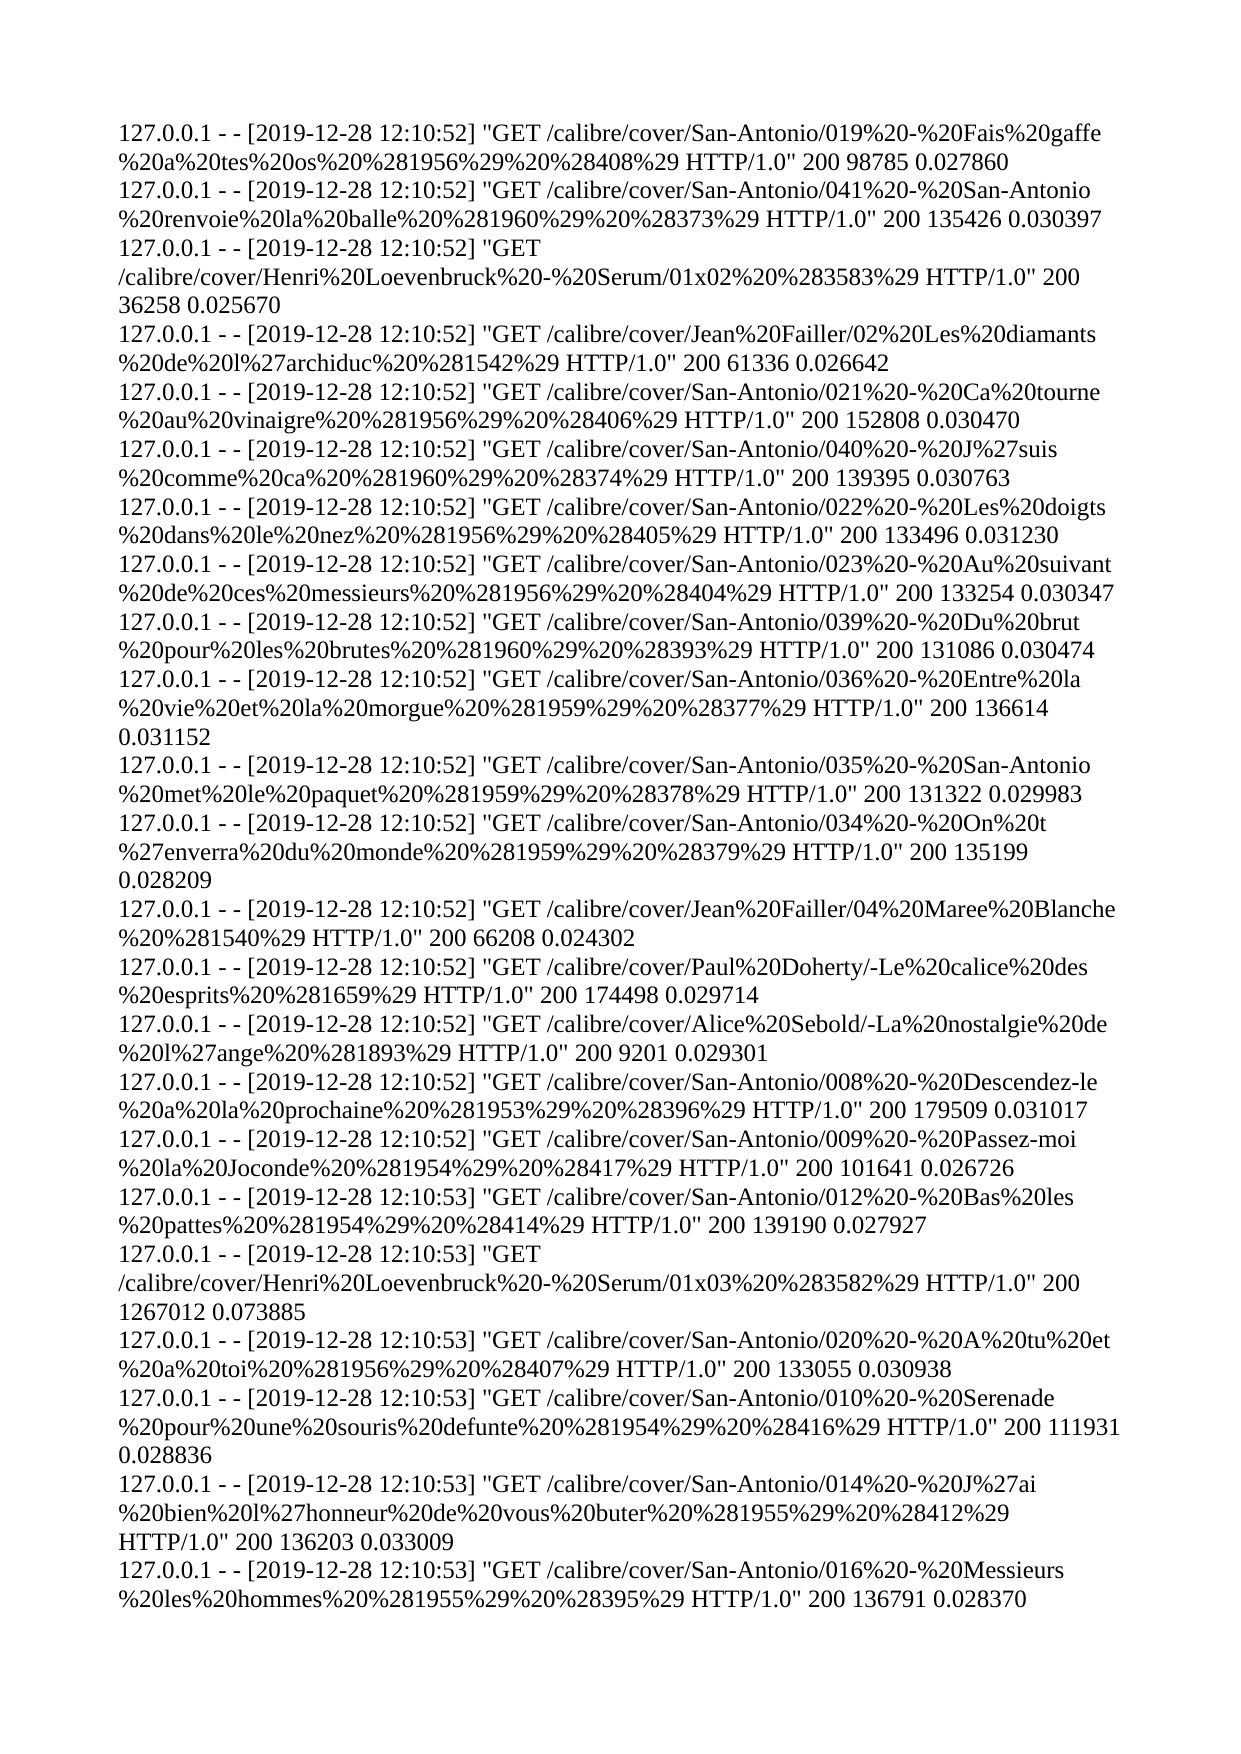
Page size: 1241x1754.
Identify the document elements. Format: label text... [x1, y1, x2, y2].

text 127.0.0.1 - - [2019-12-28 12:10:52] "GET /calibre/cover/San-Antonio/019%20-%20Fais%20gaffe%20a%20tes%20os%20%281956%29%20%28408%29 HTTP/1.0" 200 98785 0.027860 127.0.0.1 - - [2019-12-28 12:10:52] "GET /calibre/cover/San-Antonio/041%20-%20San-Antonio%20renvoie%20la%20balle%20%281960%29%20%28373%29 HTTP/1.0" 200 135426 0.030397 127.0.0.1 - - [2019-12-28 12:10:52] "GET /calibre/cover/Henri%20Loevenbruck%20-%20Serum/01x02%20%283583%29 HTTP/1.0" 200 36258 0.025670 127.0.0.1 - - [2019-12-28 12:10:52] "GET /calibre/cover/Jean%20Failler/02%20Les%20diamants%20de%20l%27archiduc%20%281542%29 HTTP/1.0" 200 61336 0.026642 127.0.0.1 - - [2019-12-28 12:10:52] "GET /calibre/cover/San-Antonio/021%20-%20Ca%20tourne%20au%20vinaigre%20%281956%29%20%28406%29 HTTP/1.0" 200 152808 0.030470 127.0.0.1 - - [2019-12-28 12:10:52] "GET /calibre/cover/San-Antonio/040%20-%20J%27suis%20comme%20ca%20%281960%29%20%28374%29 HTTP/1.0" 200 139395 0.030763 127.0.0.1 - - [2019-12-28 12:10:52] "GET /calibre/cover/San-Antonio/022%20-%20Les%20doigts%20dans%20le%20nez%20%281956%29%20%28405%29 HTTP/1.0" 200 133496 0.031230 127.0.0.1 - - [2019-12-28 12:10:52] "GET /calibre/cover/San-Antonio/023%20-%20Au%20suivant%20de%20ces%20messieurs%20%281956%29%20%28404%29 HTTP/1.0" 200 133254 0.030347 127.0.0.1 - - [2019-12-28 12:10:52] "GET /calibre/cover/San-Antonio/039%20-%20Du%20brut%20pour%20les%20brutes%20%281960%29%20%28393%29 HTTP/1.0" 200 131086 0.030474 127.0.0.1 - - [2019-12-28 12:10:52] "GET /calibre/cover/San-Antonio/036%20-%20Entre%20la%20vie%20et%20la%20morgue%20%281959%29%20%28377%29 HTTP/1.0" 200 136614 0.031152 127.0.0.1 - - [2019-12-28 12:10:52] "GET /calibre/cover/San-Antonio/035%20-%20San-Antonio%20met%20le%20paquet%20%281959%29%20%28378%29 HTTP/1.0" 200 131322 0.029983 127.0.0.1 - - [2019-12-28 12:10:52] "GET /calibre/cover/San-Antonio/034%20-%20On%20t%27enverra%20du%20monde%20%281959%29%20%28379%29 HTTP/1.0" 200 135199 0.028209 127.0.0.1 - - [2019-12-28 12:10:52] "GET /calibre/cover/Jean%20Failler/04%20Maree%20Blanche%20%281540%29 HTTP/1.0" 200 66208 0.024302 127.0.0.1 - - [2019-12-28 12:10:52] "GET /calibre/cover/Paul%20Doherty/-Le%20calice%20des%20esprits%20%281659%29 HTTP/1.0" 200 174498 0.029714 127.0.0.1 - - [2019-12-28 12:10:52] "GET /calibre/cover/Alice%20Sebold/-La%20nostalgie%20de%20l%27ange%20%281893%29 HTTP/1.0" 200 9201 0.029301 127.0.0.1 - - [2019-12-28 12:10:52] "GET /calibre/cover/San-Antonio/008%20-%20Descendez-le%20a%20la%20prochaine%20%281953%29%20%28396%29 HTTP/1.0" 200 179509 0.031017 127.0.0.1 - - [2019-12-28 12:10:52] "GET /calibre/cover/San-Antonio/009%20-%20Passez-moi%20la%20Joconde%20%281954%29%20%28417%29 HTTP/1.0" 200 101641 0.026726 127.0.0.1 - - [2019-12-28 12:10:53] "GET /calibre/cover/San-Antonio/012%20-%20Bas%20les%20pattes%20%281954%29%20%28414%29 HTTP/1.0" 200 139190 0.027927 127.0.0.1 - - [2019-12-28 12:10:53] "GET /calibre/cover/Henri%20Loevenbruck%20-%20Serum/01x03%20%283582%29 HTTP/1.0" 200 1267012 0.073885 127.0.0.1 - - [2019-12-28 12:10:53] "GET /calibre/cover/San-Antonio/020%20-%20A%20tu%20et%20a%20toi%20%281956%29%20%28407%29 HTTP/1.0" 200 133055 0.030938 127.0.0.1 - - [2019-12-28 12:10:53] "GET /calibre/cover/San-Antonio/010%20-%20Serenade%20pour%20une%20souris%20defunte%20%281954%29%20%28416%29 HTTP/1.0" 200 111931 0.028836 127.0.0.1 - - [2019-12-28 12:10:53] "GET /calibre/cover/San-Antonio/014%20-%20J%27ai%20bien%20l%27honneur%20de%20vous%20buter%20%281955%29%20%28412%29 HTTP/1.0" 200 136203 0.033009 127.0.0.1 - - [2019-12-28 12:10:53] "GET /calibre/cover/San-Antonio/016%20-%20Messieurs%20les%20hommes%20%281955%29%20%28395%29 HTTP/1.0" 200 136791 0.028370 [118, 118, 1122, 1613]
